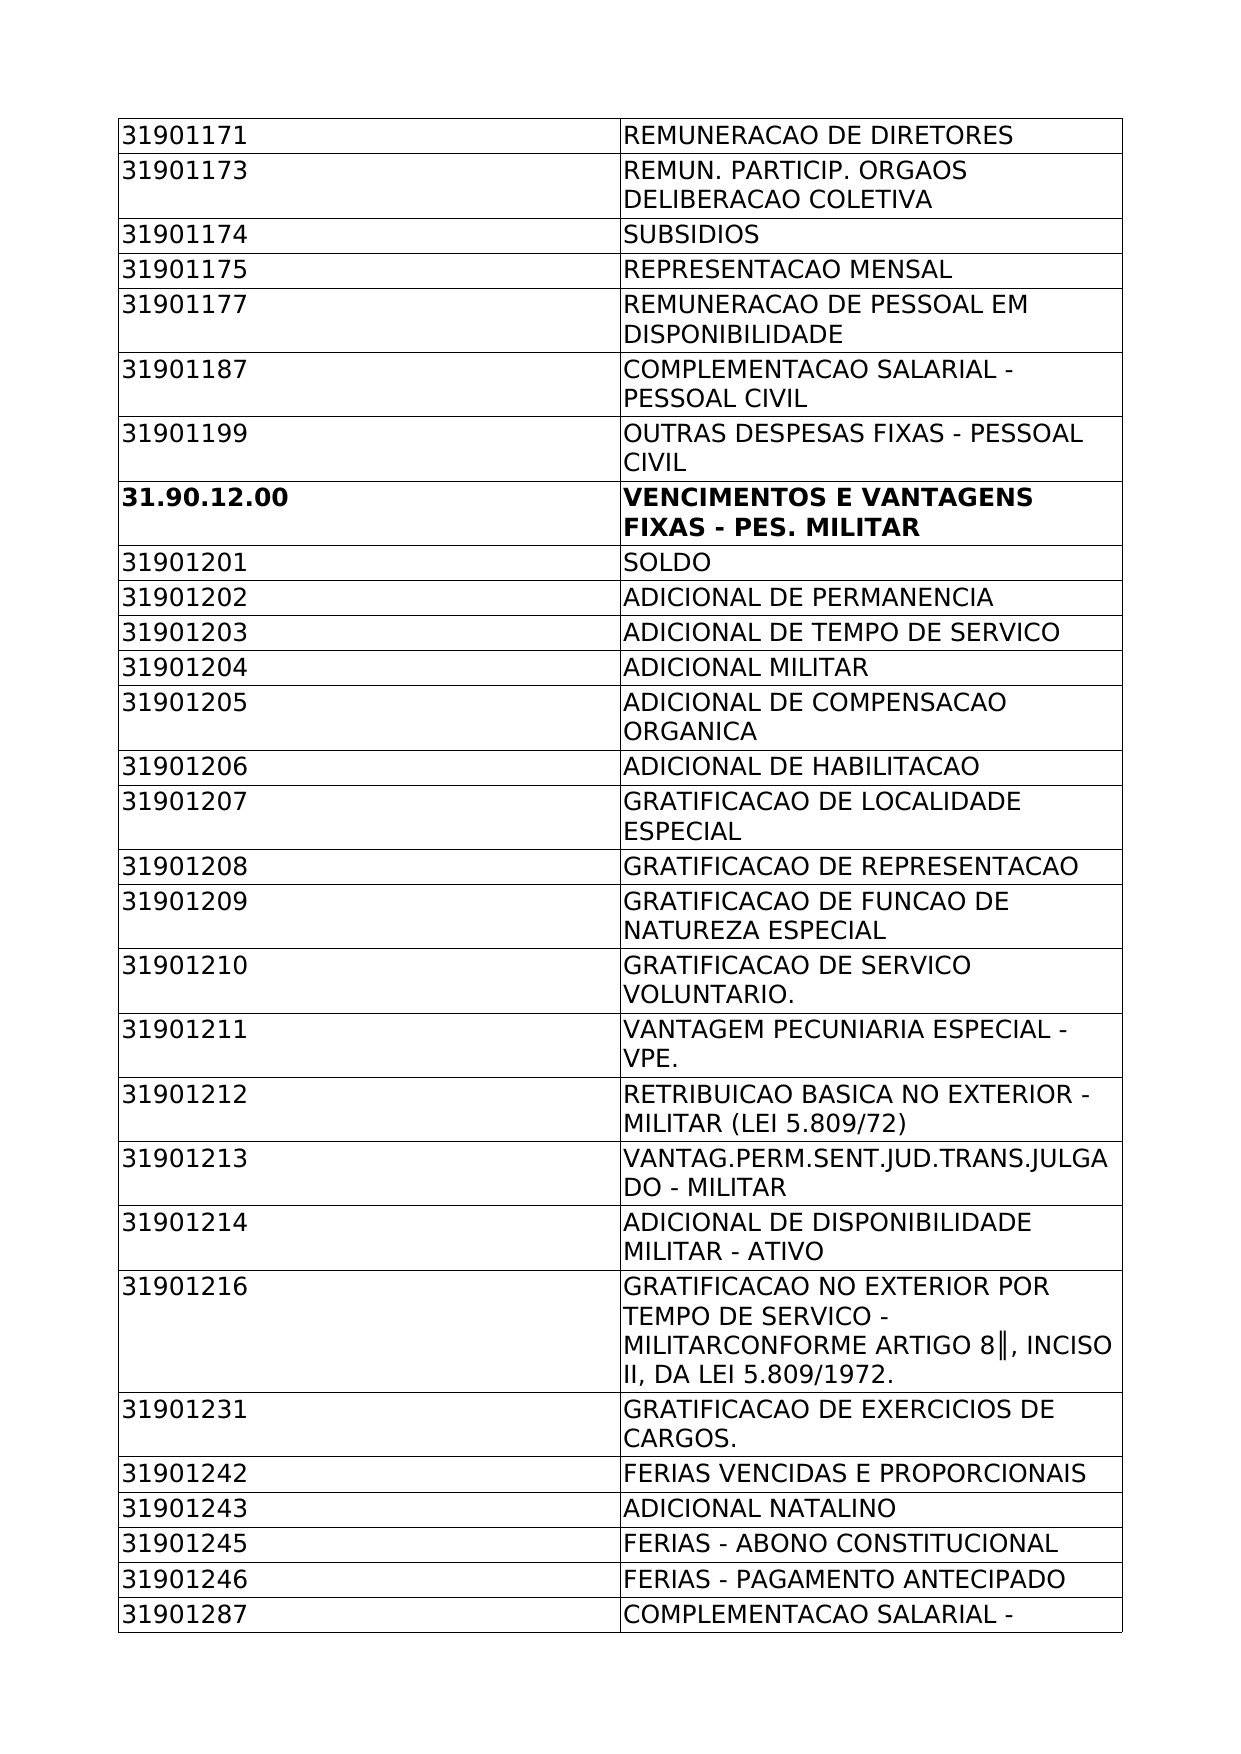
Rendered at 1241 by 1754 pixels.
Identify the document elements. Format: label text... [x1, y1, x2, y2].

table_cell 31901199 [119, 417, 620, 481]
table_cell 31901242 [119, 1457, 620, 1492]
table_cell ADICIONAL DE COMPENSACAO ORGANICA [621, 686, 1122, 749]
table_cell GRATIFICACAO NO EXTERIOR POR TEMPO DE SERVICO - MILITARCONFORME ARTIGO 8║, INCISO II, DA LEI 5.809/1972. [621, 1271, 1122, 1392]
table_cell 31901203 [119, 616, 620, 650]
table_cell 31901175 [119, 254, 620, 288]
table_cell ADICIONAL DE TEMPO DE SERVICO [621, 616, 1122, 650]
table_cell 31901245 [119, 1528, 620, 1562]
table_cell ADICIONAL DE PERMANENCIA [621, 581, 1122, 615]
table_cell 31901231 [119, 1393, 620, 1456]
table_cell 31901214 [119, 1206, 620, 1269]
table_cell FERIAS - PAGAMENTO ANTECIPADO [621, 1563, 1122, 1597]
table_cell ADICIONAL MILITAR [621, 651, 1122, 685]
table_cell OUTRAS DESPESAS FIXAS - PESSOAL CIVIL [621, 417, 1122, 481]
table_cell 31901205 [119, 686, 620, 749]
table_cell 31901216 [119, 1271, 620, 1392]
table_cell GRATIFICACAO DE SERVICO VOLUNTARIO. [621, 949, 1122, 1012]
table_cell GRATIFICACAO DE REPRESENTACAO [621, 850, 1122, 884]
table_cell ADICIONAL NATALINO [621, 1493, 1122, 1527]
table_cell 31901243 [119, 1493, 620, 1527]
table_cell VANTAGEM PECUNIARIA ESPECIAL - VPE. [621, 1014, 1122, 1077]
table_cell COMPLEMENTACAO SALARIAL [621, 1598, 1122, 1632]
table_cell 31901212 [119, 1078, 620, 1141]
table_cell VANTAG.PERM.SENT.JUD.TRANS.JULGADO - MILITAR [621, 1142, 1122, 1205]
table_cell GRATIFICACAO DE FUNCAO DE NATUREZA ESPECIAL [621, 885, 1122, 948]
table_cell 31901210 [119, 949, 620, 1012]
table_cell REPRESENTACAO MENSAL [621, 254, 1122, 288]
table_cell 31901201 [119, 546, 620, 580]
table_cell SOLDO [621, 546, 1122, 580]
table_cell 31901246 [119, 1563, 620, 1597]
table_cell REMUN. PARTICIP. ORGAOS DELIBERACAO COLETIVA [621, 154, 1122, 217]
table_cell 31901173 [119, 154, 620, 217]
table_cell 31901208 [119, 850, 620, 884]
table_cell FERIAS - ABONO CONSTITUCIONAL [621, 1528, 1122, 1562]
table_cell 31901287 [119, 1598, 620, 1632]
table_cell 31901177 [119, 289, 620, 352]
table_cell ADICIONAL DE DISPONIBILIDADE MILITAR - ATIVO [621, 1206, 1122, 1269]
table_cell 31901211 [119, 1014, 620, 1077]
table_cell 31901206 [119, 751, 620, 784]
table_cell REMUNERACAO DE PESSOAL EM DISPONIBILIDADE [621, 289, 1122, 352]
table_cell VENCIMENTOS E VANTAGENS FIXAS - PES. MILITAR [621, 482, 1122, 545]
table_cell 31901187 [119, 353, 620, 416]
table_cell GRATIFICACAO DE EXERCICIOS DE CARGOS. [621, 1393, 1122, 1456]
table_cell ADICIONAL DE HABILITACAO [621, 751, 1122, 784]
table_cell 31901171 [119, 119, 620, 153]
table_cell 31901207 [119, 786, 620, 849]
table_cell 31901202 [119, 581, 620, 615]
table_cell 31901209 [119, 885, 620, 948]
table_cell 31.90.12.00 [119, 482, 620, 545]
table_cell REMUNERACAO DE DIRETORES [621, 119, 1122, 153]
table_cell FERIAS VENCIDAS E PROPORCIONAIS [621, 1457, 1122, 1492]
table_cell 31901204 [119, 651, 620, 685]
table_cell GRATIFICACAO DE LOCALIDADE ESPECIAL [621, 786, 1122, 849]
table_cell SUBSIDIOS [621, 219, 1122, 253]
table_cell 31901213 [119, 1142, 620, 1205]
table_cell 31901174 [119, 219, 620, 253]
table_cell RETRIBUICAO BASICA NO EXTERIOR - MILITAR (LEI 5.809/72) [621, 1078, 1122, 1141]
table_cell COMPLEMENTACAO SALARIAL - PESSOAL CIVIL [621, 353, 1122, 416]
